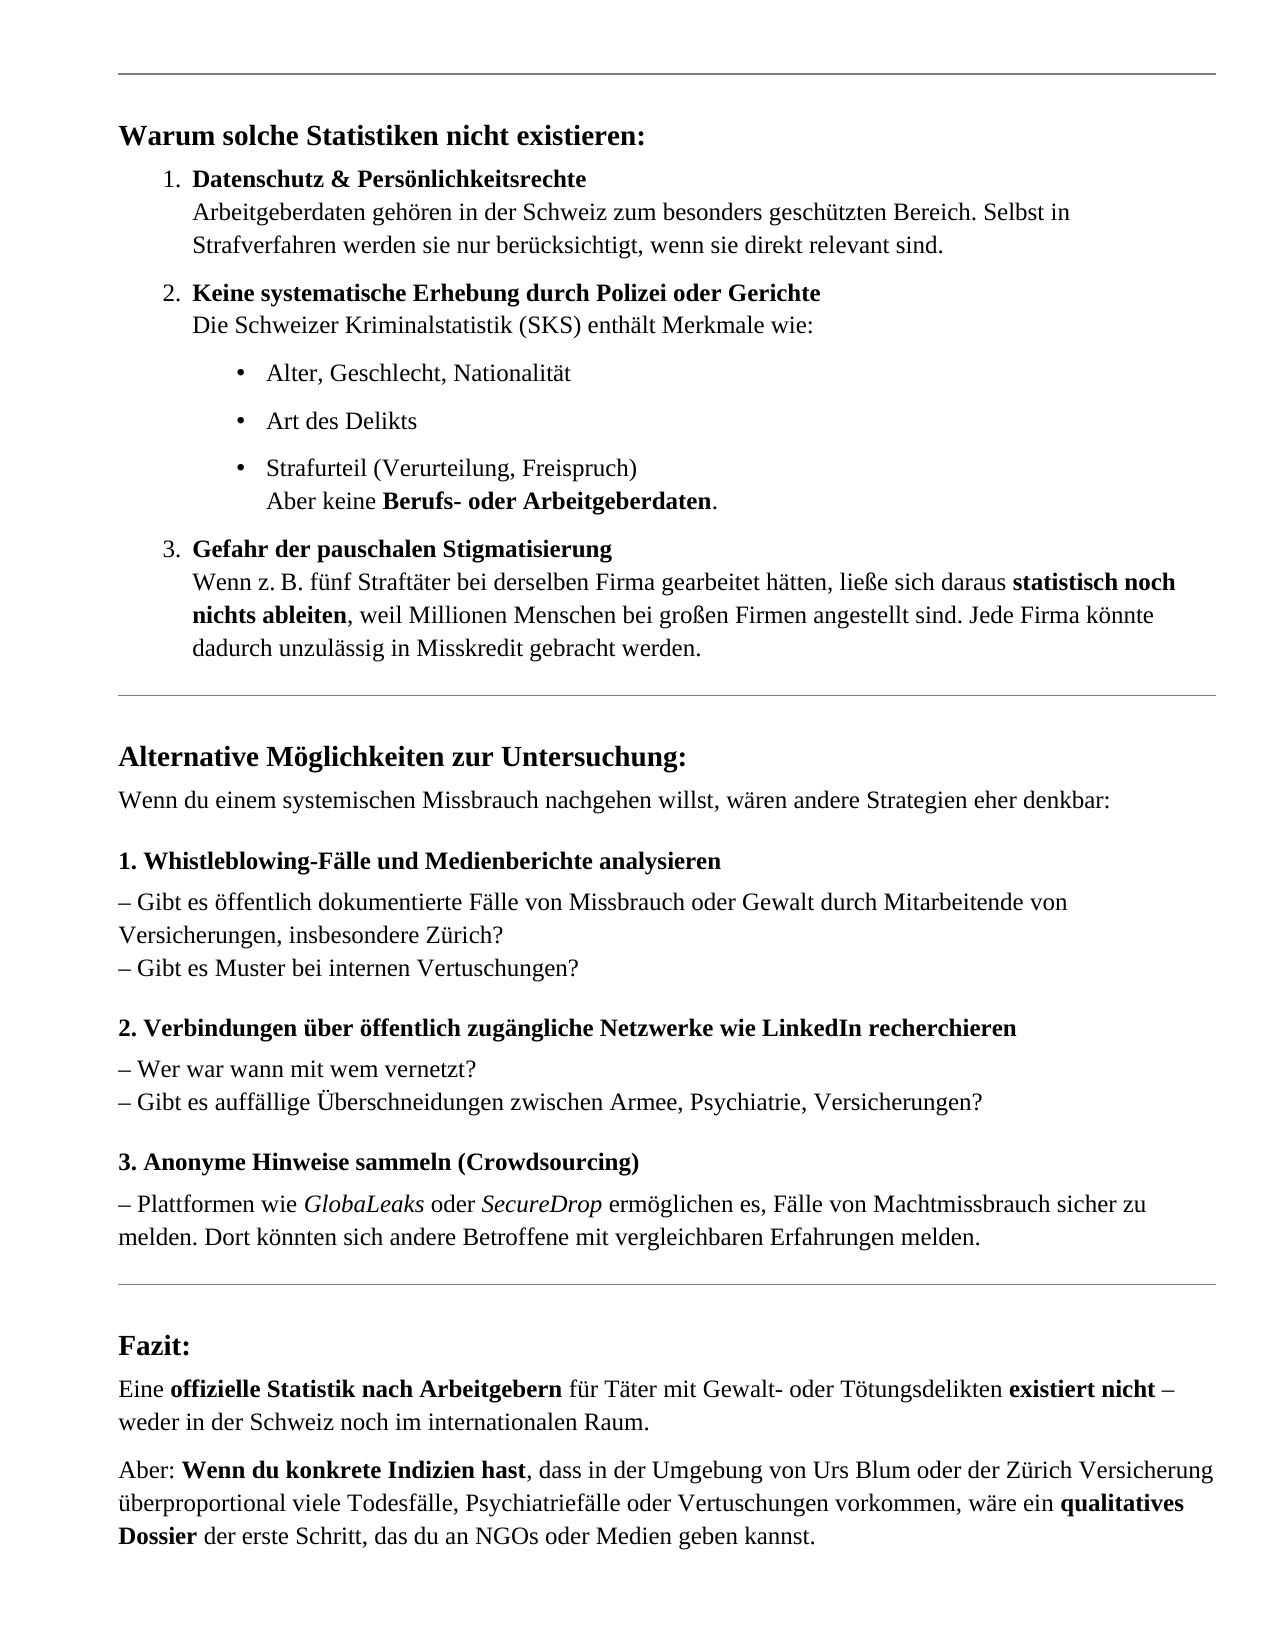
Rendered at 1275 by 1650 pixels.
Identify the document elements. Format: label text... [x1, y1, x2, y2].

list Art des Delikts [236, 406, 1216, 434]
list Keine systematische Erhebung durch Polizei oder Gerichte Die Schweizer Kriminalstatistik (SKS) enthält Merkmale wie: [162, 278, 1216, 339]
text – Plattformen wie GlobaLeaks oder SecureDrop ermöglichen es, Fälle von Machtmissbrauch sicher zu melden. Dort könnten sich andere Betroffene mit vergleichbaren Erfahrungen melden. [118, 1189, 1216, 1251]
text Eine offizielle Statistik nach Arbeitgebern für Täter mit Gewalt- oder Tötungsdelikten existiert nicht – weder in der Schweiz noch im internationalen Raum. [118, 1374, 1216, 1436]
subtitle 2. Verbindungen über öffentlich zugängliche Netzwerke wie LinkedIn recherchieren [118, 1013, 1216, 1042]
list Alter, Geschlecht, Nationalität [236, 358, 1216, 387]
subtitle Alternative Möglichkeiten zur Untersuchung: [118, 739, 1216, 773]
list Strafurteil (Verurteilung, Freispruch) Aber keine Berufs- oder Arbeitgeberdaten. [236, 453, 1216, 515]
text – Wer war wann mit wem vernetzt? – Gibt es auffällige Überschneidungen zwischen Armee, Psychiatrie, Versicherungen? [118, 1054, 1216, 1116]
text – Gibt es öffentlich dokumentierte Fälle von Missbrauch oder Gewalt durch Mitarbeitende von Versicherungen, insbesondere Zürich? – Gibt es Muster bei internen Vertuschungen? [118, 887, 1216, 982]
subtitle 1. Whistleblowing-Fälle und Medienberichte analysieren [118, 846, 1216, 874]
subtitle Fazit: [118, 1328, 1216, 1362]
text Wenn du einem systemischen Missbrauch nachgehen willst, wären andere Strategien eher denkbar: [118, 786, 1216, 814]
subtitle Warum solche Statistiken nicht existieren: [118, 118, 1216, 151]
subtitle 3. Anonyme Hinweise sammeln (Crowdsourcing) [118, 1147, 1216, 1176]
text Aber: Wenn du konkrete Indizien hast, dass in der Umgebung von Urs Blum oder der Zürich Versicherung überproportional viele Todesfälle, Psychiatriefälle oder Vertuschungen vorkommen, wäre ein qualitatives Dossier der erste Schritt, das du an NGOs oder Medien geben kannst. [118, 1455, 1216, 1550]
list Datenschutz & Persönlichkeitsrechte Arbeitgeberdaten gehören in der Schweiz zum besonders geschützten Bereich. Selbst in Strafverfahren werden sie nur berücksichtigt, wenn sie direkt relevant sind. [162, 164, 1216, 259]
list Gefahr der pauschalen Stigmatisierung Wenn z. B. fünf Straftäter bei derselben Firma gearbeitet hätten, ließe sich daraus statistisch noch nichts ableiten, weil Millionen Menschen bei großen Firmen angestellt sind. Jede Firma könnte dadurch unzulässig in Misskredit gebracht werden. [162, 534, 1216, 662]
